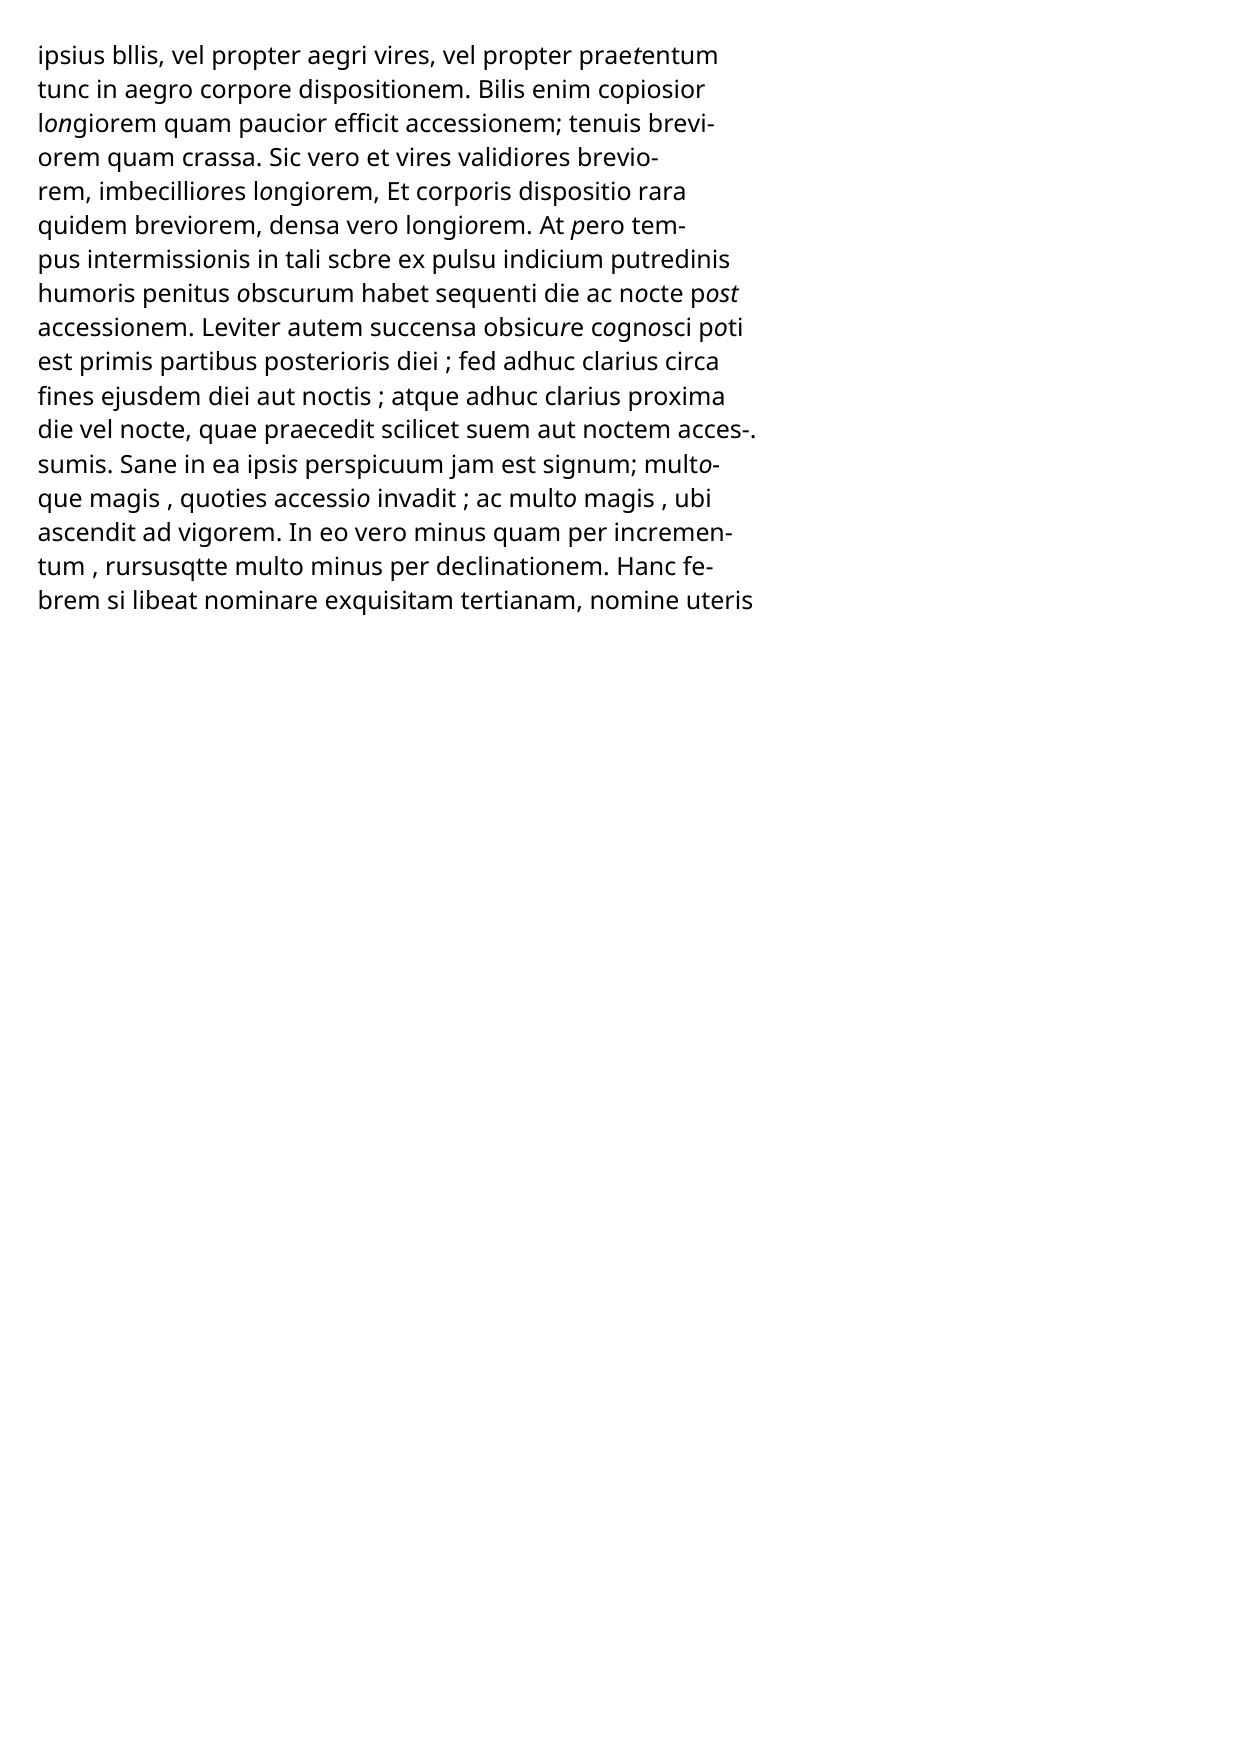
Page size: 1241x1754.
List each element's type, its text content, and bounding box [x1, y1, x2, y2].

text ipsius bllis, vel propter aegri vires, vel propter praetentum tunc in aegro corpore dispositionem. Bilis enim copiosior longiorem quam paucior efficit accessionem; tenuis brevi- orem quam crassa. Sic vero et vires validiores brevio- rem, imbecilliores longiorem, Et corporis dispositio rara quidem breviorem, densa vero longiorem. At pero tem- pus intermissionis in tali scbre ex pulsu indicium putredinis humoris penitus obscurum habet sequenti die ac nocte post accessionem. Leviter autem succensa obsicure cognosci poti est primis partibus posterioris diei ; fed adhuc clarius circa fines ejusdem diei aut noctis ; atque adhuc clarius proxima die vel nocte, quae praecedit scilicet suem aut noctem acces-. sumis. Sane in ea ipsis perspicuum jam est signum; multo- que magis , quoties accessio invadit ; ac multo magis , ubi ascendit ad vigorem. In eo vero minus quam per incremen- tum , rursusqtte multo minus per declinationem. Hanc fe- brem si libeat nominare exquisitam tertianam, nomine uteris [37, 37, 1203, 617]
